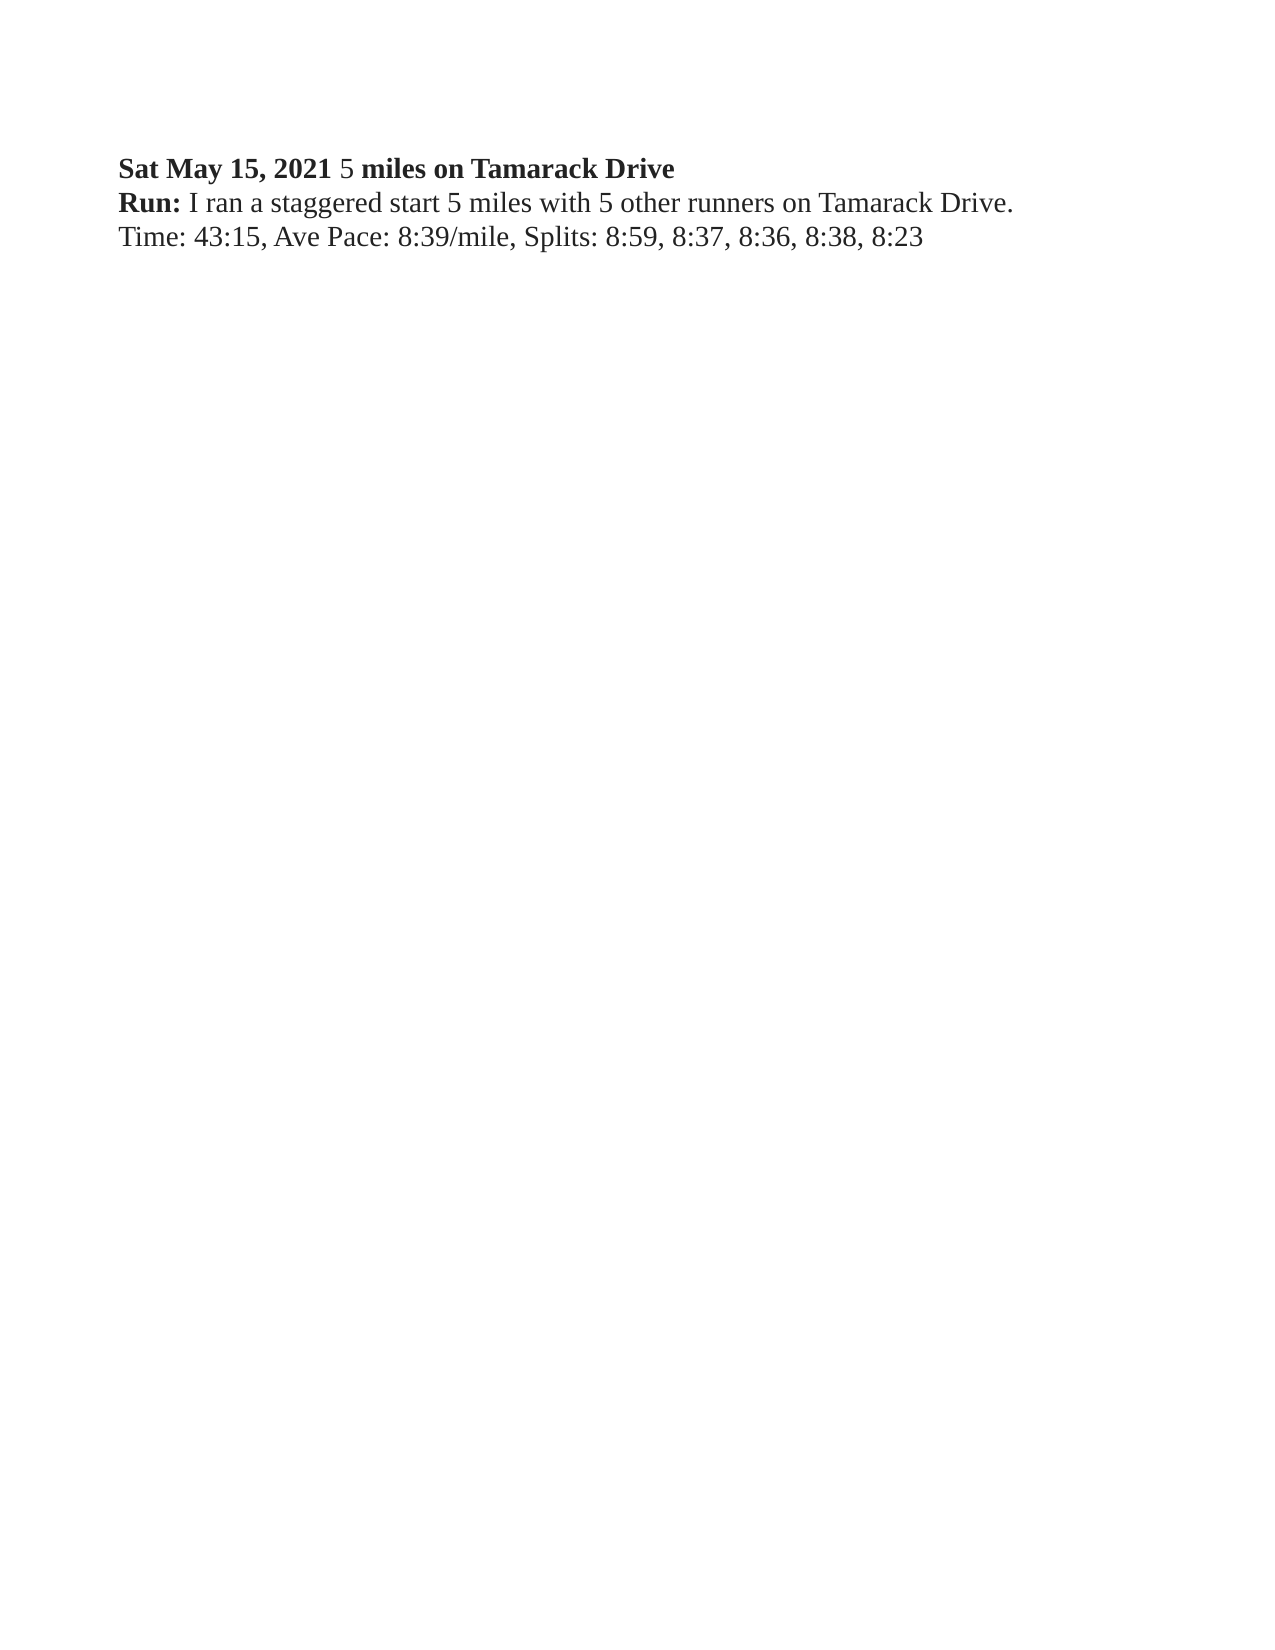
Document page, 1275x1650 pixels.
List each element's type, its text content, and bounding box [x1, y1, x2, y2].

text Sat May 15, 2021 5 miles on Tamarack Drive [118, 152, 1161, 185]
text Time: 43:15, Ave Pace: 8:39/mile, Splits: 8:59, 8:37, 8:36, 8:38, 8:23 [118, 219, 1161, 252]
text Run: I ran a staggered start 5 miles with 5 other runners on Tamarack Drive. [118, 185, 1161, 219]
